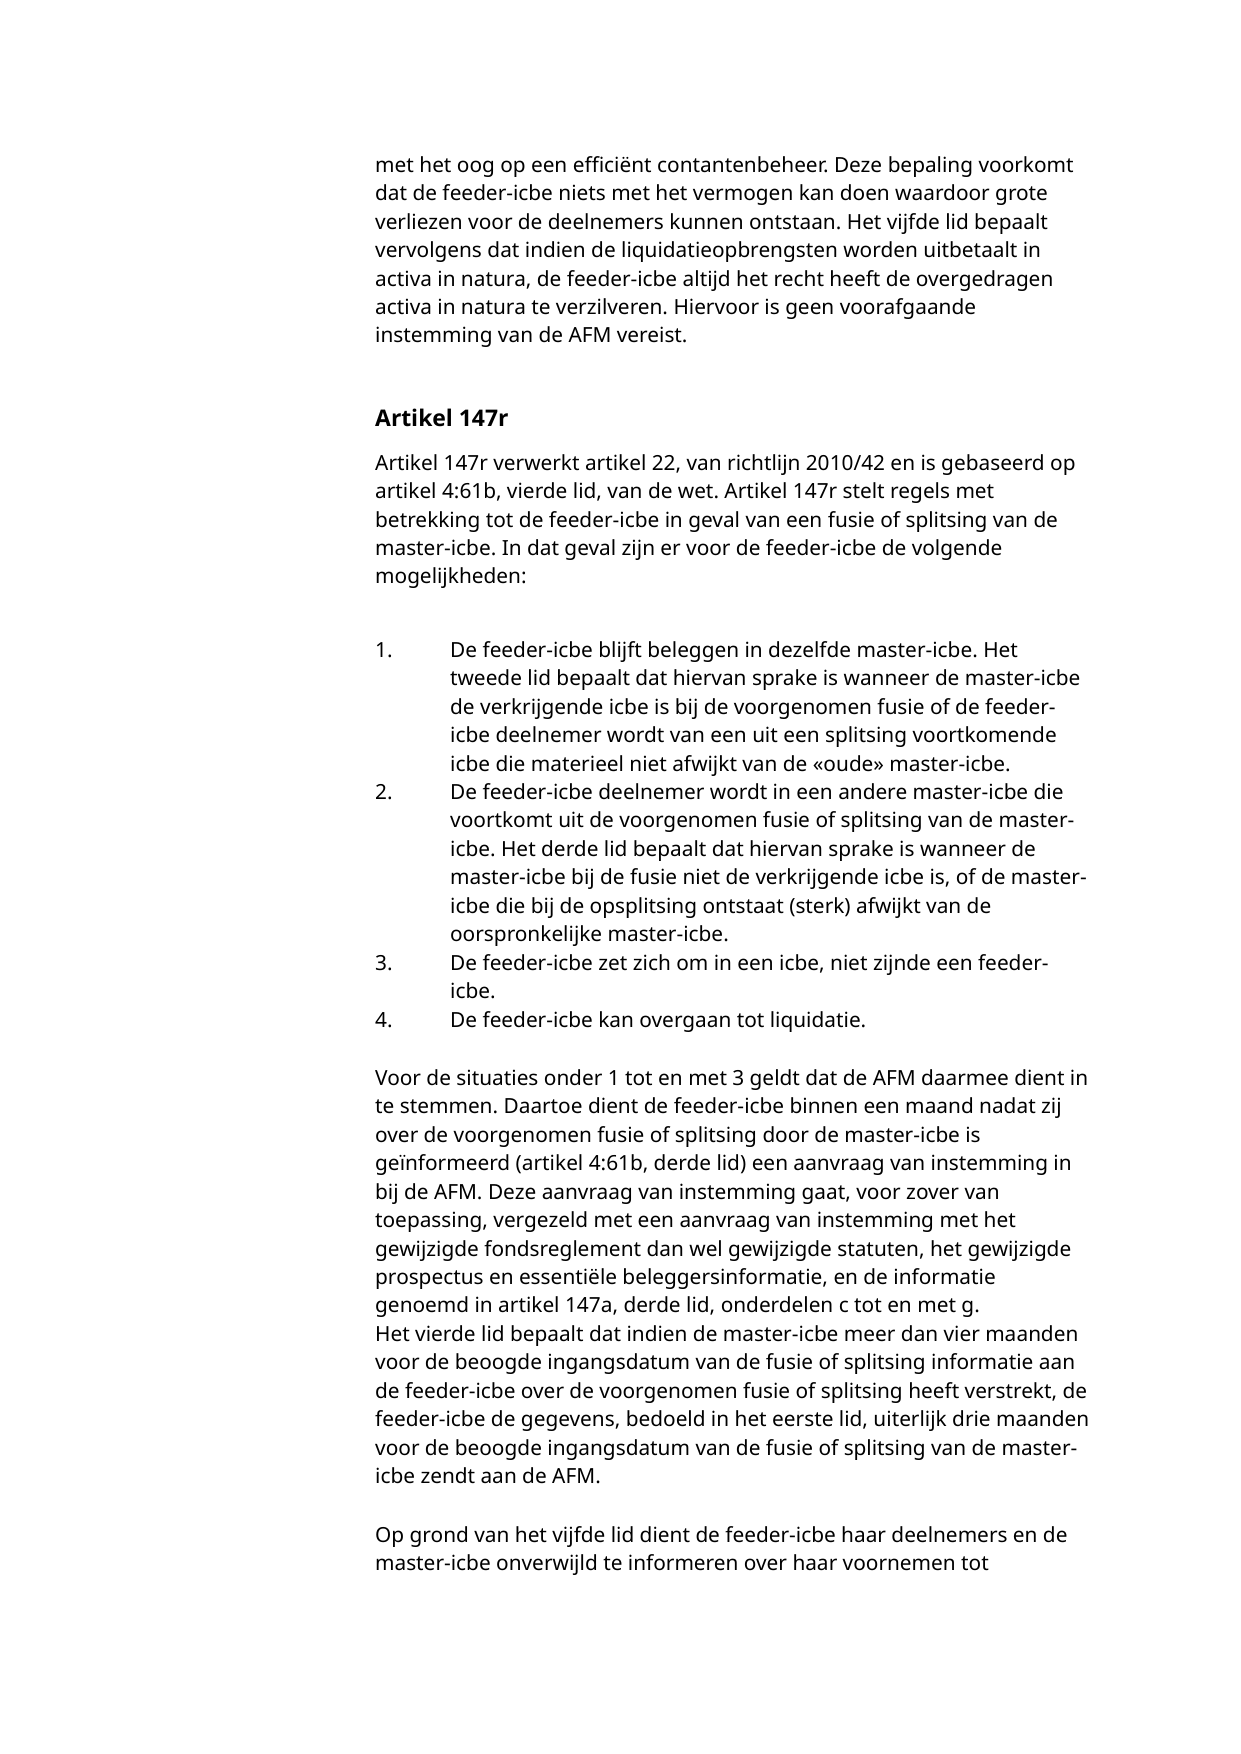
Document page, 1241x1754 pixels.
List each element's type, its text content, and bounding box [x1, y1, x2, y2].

text Het vierde lid bepaalt dat indien de master-icbe meer dan vier maanden voor de beoogde ingangsdatum van de fusie of splitsing informatie aan de feeder-icbe over de voorgenomen fusie of splitsing heeft verstrekt, de feeder-icbe de gegevens, bedoeld in het eerste lid, uiterlijk drie maanden voor de beoogde ingangsdatum van de fusie of splitsing van de master-icbe zendt aan de AFM. [375, 1319, 1090, 1490]
list De feeder-icbe kan overgaan tot liquidatie. [375, 1005, 1090, 1033]
list De feeder-icbe deelnemer wordt in een andere master-icbe die voortkomt uit de voorgenomen fusie of splitsing van de master-icbe. Het derde lid bepaalt dat hiervan sprake is wanneer de master-icbe bij de fusie niet de verkrijgende icbe is, of de master-icbe die bij de opsplitsing ontstaat (sterk) afwijkt van de oorspronkelijke master-icbe. [375, 777, 1090, 948]
text met het oog op een efficiënt contantenbeheer. Deze bepaling voorkomt dat de feeder-icbe niets met het vermogen kan doen waardoor grote verliezen voor de deelnemers kunnen ontstaan. Het vijfde lid bepaalt vervolgens dat indien de liquidatieopbrengsten worden uitbetaalt in activa in natura, de feeder-icbe altijd het recht heeft de overgedragen activa in natura te verzilveren. Hiervoor is geen voorafgaande instemming van de AFM vereist. [375, 150, 1090, 349]
list De feeder-icbe zet zich om in een icbe, niet zijnde een feeder-icbe. [375, 948, 1090, 1005]
text Op grond van het vijfde lid dient de feeder-icbe haar deelnemers en de master-icbe onverwijld te informeren over haar voornemen tot [375, 1520, 1090, 1577]
list De feeder-icbe blijft beleggen in dezelfde master-icbe. Het tweede lid bepaalt dat hiervan sprake is wanneer de master-icbe de verkrijgende icbe is bij de voorgenomen fusie of de feeder-icbe deelnemer wordt van een uit een splitsing voortkomende icbe die materieel niet afwijkt van de «oude» master-icbe. [375, 635, 1090, 777]
text Artikel 147r verwerkt artikel 22, van richtlijn 2010/42 en is gebaseerd op artikel 4:61b, vierde lid, van de wet. Artikel 147r stelt regels met betrekking tot de feeder-icbe in geval van een fusie of splitsing van de master-icbe. In dat geval zijn er voor de feeder-icbe de volgende mogelijkheden: [375, 448, 1090, 590]
text Voor de situaties onder 1 tot en met 3 geldt dat de AFM daarmee dient in te stemmen. Daartoe dient de feeder-icbe binnen een maand nadat zij over de voorgenomen fusie of splitsing door de master-icbe is geïnformeerd (artikel 4:61b, derde lid) een aanvraag van instemming in bij de AFM. Deze aanvraag van instemming gaat, voor zover van toepassing, vergezeld met een aanvraag van instemming met het gewijzigde fondsreglement dan wel gewijzigde statuten, het gewijzigde prospectus en essentiële beleggersinformatie, en de informatie genoemd in artikel 147a, derde lid, onderdelen c tot en met g. [375, 1063, 1090, 1319]
subtitle Artikel 147r [375, 402, 1090, 433]
